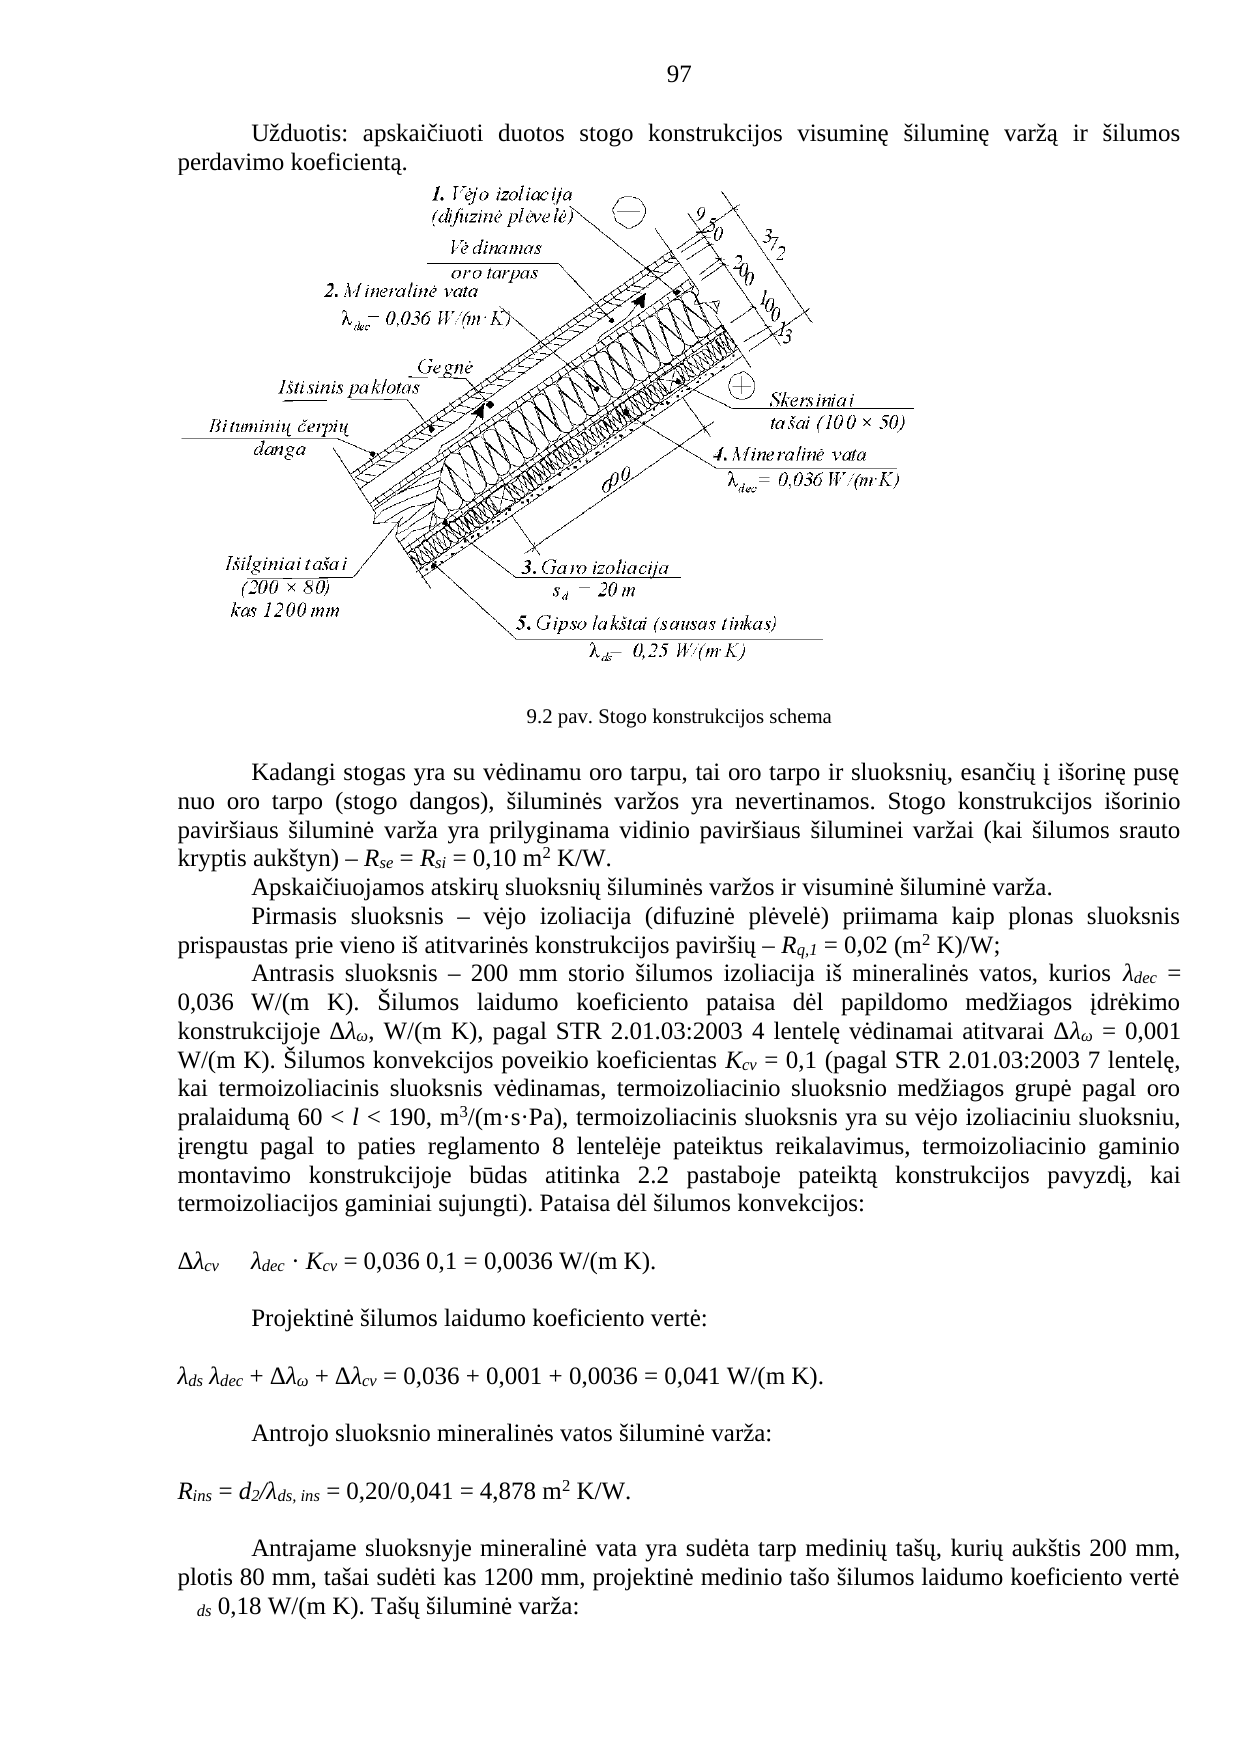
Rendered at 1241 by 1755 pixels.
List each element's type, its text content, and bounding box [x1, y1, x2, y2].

text Δλcv  λdec · Kcv = 0,036 0,1 = 0,0036 W/(m K). [177, 1246, 1181, 1275]
text Rins = d2/λds, ins = 0,20/0,041 = 4,878 m2 K/W. [177, 1476, 1181, 1505]
text Antrasis sluoksnis – 200 mm storio šilumos izoliacija iš mineralinės vatos, kurios λdec = 0,036 W/(m K). Šilumos laidumo koeficiento pataisa dėl papildomo medžiagos įdrėkimo konstrukcijoje Δλω, W/(m K), pagal STR 2.01.03:2003 4 lentelę vėdinamai atitvarai Δλω = 0,001 W/(m K). Šilumos konvekcijos poveikio koeficientas Kcv = 0,1 (pagal STR 2.01.03:2003 7 lentelę, kai termoizoliacinis sluoksnis vėdinamas, termoizoliacinio sluoksnio medžiagos grupė pagal oro pralaidumą 60 < l < 190, m3/(m·s·Pa), termoizoliacinis sluoksnis yra su vėjo izoliaciniu sluoksniu, įrengtu pagal to paties reglamento 8 lentelėje pateiktus reikalavimus, termoizoliacinio gaminio montavimo konstrukcijoje būdas atitinka 2.2 pastaboje pateiktą konstrukcijos pavyzdį, kai termoizoliacijos gaminiai sujungti). Pataisa dėl šilumos konvekcijos: [177, 958, 1181, 1217]
text Antrojo sluoksnio mineralinės vatos šiluminė varža: [177, 1418, 1181, 1447]
text Pirmasis sluoksnis – vėjo izoliacija (difuzinė plėvelė) priimama kaip plonas sluoksnis prispaustas prie vieno iš atitvarinės konstrukcijos paviršių – Rq,1 = 0,02 (m2 K)/W; [177, 901, 1181, 958]
text Apskaičiuojamos atskirų sluoksnių šiluminės varžos ir visuminė šiluminė varža. [177, 872, 1181, 901]
text Antrajame sluoksnyje mineralinė vata yra sudėta tarp medinių tašų, kurių aukštis 200 mm, plotis 80 mm, tašai sudėti kas 1200 mm, projektinė medinio tašo šilumos laidumo koeficiento vertė ds 0,18 W/(m K). Tašų šiluminė varža: [177, 1533, 1181, 1620]
text λds λdec + Δλω + Δλcv = 0,036 + 0,001 + 0,0036 = 0,041 W/(m K). [177, 1361, 1181, 1390]
text 9.2 pav. Stogo konstrukcijos schema [177, 704, 1181, 728]
text Užduotis: apskaičiuoti duotos stogo konstrukcijos visuminę šiluminę varžą ir šilumos perdavimo koeficientą. [177, 118, 1181, 176]
text Kadangi stogas yra su vėdinamu oro tarpu, tai oro tarpo ir sluoksnių, esančių į išorinę pusę nuo oro tarpo (stogo dangos), šiluminės varžos yra nevertinamos. Stogo konstrukcijos išorinio paviršiaus šiluminė varža yra prilyginama vidinio paviršiaus šiluminei varžai (kai šilumos srauto kryptis aukštyn) – Rse = Rsi = 0,10 m2 K/W. [177, 757, 1181, 872]
text Projektinė šilumos laidumo koeficiento vertė: [177, 1303, 1181, 1332]
